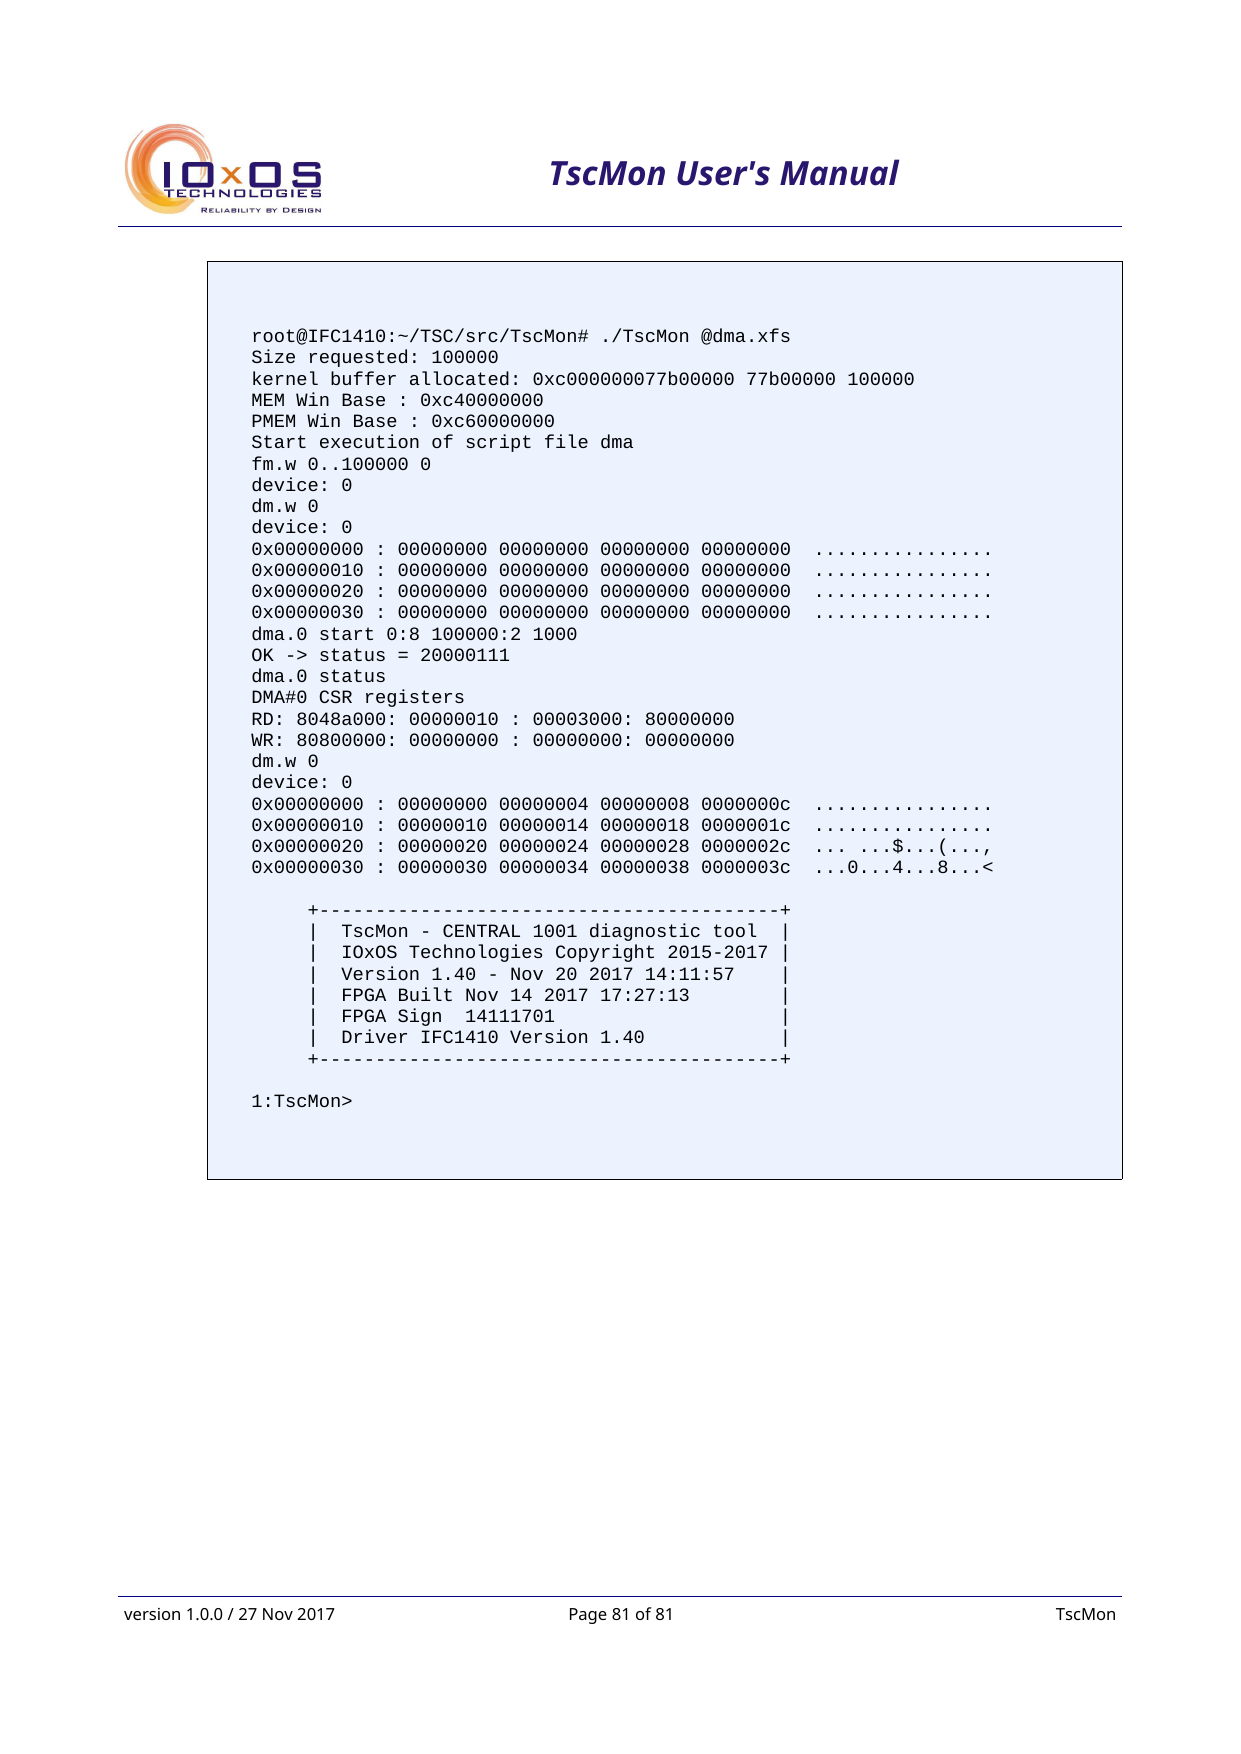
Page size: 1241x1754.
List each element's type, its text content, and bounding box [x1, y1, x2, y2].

text WR: 80800000: 00000000 : 00000000: 00000000 [208, 731, 1122, 752]
text | FPGA Built Nov 14 2017 17:27:13 | [208, 986, 1122, 1007]
text 0x00000010 : 00000000 00000000 00000000 00000000 ................ [208, 561, 1122, 582]
text | Driver IFC1410 Version 1.40 | [208, 1028, 1122, 1049]
text dm.w 0 [208, 752, 1122, 773]
text root@IFC1410:~/TSC/src/TscMon# ./TscMon @dma.xfs [208, 312, 1122, 348]
text device: 0 [208, 518, 1122, 539]
text 0x00000010 : 00000010 00000014 00000018 0000001c ................ [208, 816, 1122, 837]
text 0x00000000 : 00000000 00000000 00000000 00000000 ................ [208, 539, 1122, 561]
text fm.w 0..100000 0 [208, 454, 1122, 476]
text | TscMon - CENTRAL 1001 diagnostic tool | [208, 922, 1122, 943]
text | IOxOS Technologies Copyright 2015-2017 | [208, 943, 1122, 964]
text 0x00000000 : 00000000 00000004 00000008 0000000c ................ [208, 794, 1122, 816]
text +-----------------------------------------+ [208, 1049, 1122, 1071]
text | Version 1.40 - Nov 20 2017 14:11:57 | [208, 964, 1122, 986]
text PMEM Win Base : 0xc60000000 [208, 412, 1122, 433]
text 0x00000030 : 00000000 00000000 00000000 00000000 ................ [208, 603, 1122, 624]
text dma.0 start 0:8 100000:2 1000 [208, 624, 1122, 646]
text device: 0 [208, 773, 1122, 794]
text Start execution of script file dma [208, 433, 1122, 454]
text OK -> status = 20000111 [208, 646, 1122, 667]
text 1:TscMon> [208, 1092, 1122, 1128]
text kernel buffer allocated: 0xc000000077b00000 77b00000 100000 [208, 369, 1122, 391]
text Size requested: 100000 [208, 348, 1122, 369]
text 0x00000020 : 00000020 00000024 00000028 0000002c ... ...$...(..., [208, 837, 1122, 858]
text MEM Win Base : 0xc40000000 [208, 391, 1122, 412]
text +-----------------------------------------+ [208, 901, 1122, 922]
text dm.w 0 [208, 497, 1122, 518]
text device: 0 [208, 476, 1122, 497]
text RD: 8048a000: 00000010 : 00003000: 80000000 [208, 709, 1122, 731]
text 0x00000030 : 00000030 00000034 00000038 0000003c ...0...4...8...< [208, 858, 1122, 879]
text DMA#0 CSR registers [208, 688, 1122, 709]
text | FPGA Sign 14111701 | [208, 1007, 1122, 1028]
picture [123, 123, 323, 217]
text 0x00000020 : 00000000 00000000 00000000 00000000 ................ [208, 582, 1122, 603]
text dma.0 status [208, 667, 1122, 688]
